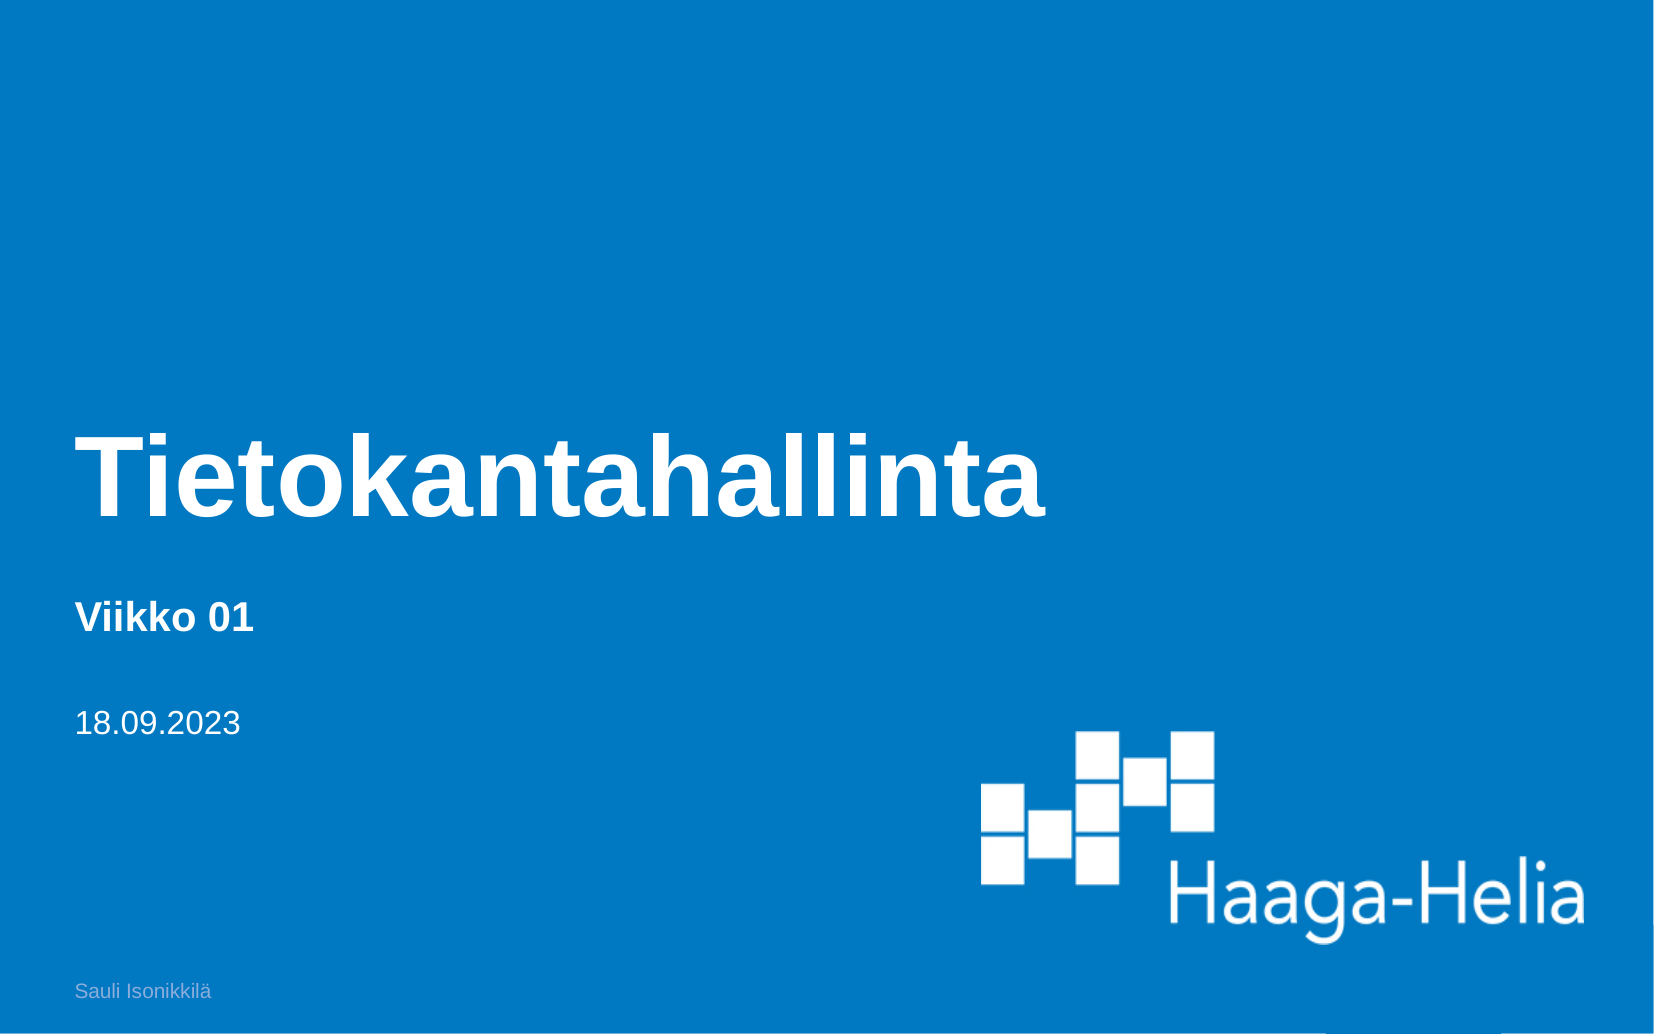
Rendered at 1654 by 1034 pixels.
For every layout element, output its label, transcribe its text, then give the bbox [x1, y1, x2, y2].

footer Sauli Isonikkilä [74, 947, 1326, 1003]
slide_number 18.09.2023 [74, 685, 486, 741]
title Tietokantahallinta [74, 267, 1584, 540]
list Viikko 01 [74, 595, 1584, 684]
picture [981, 731, 1584, 945]
